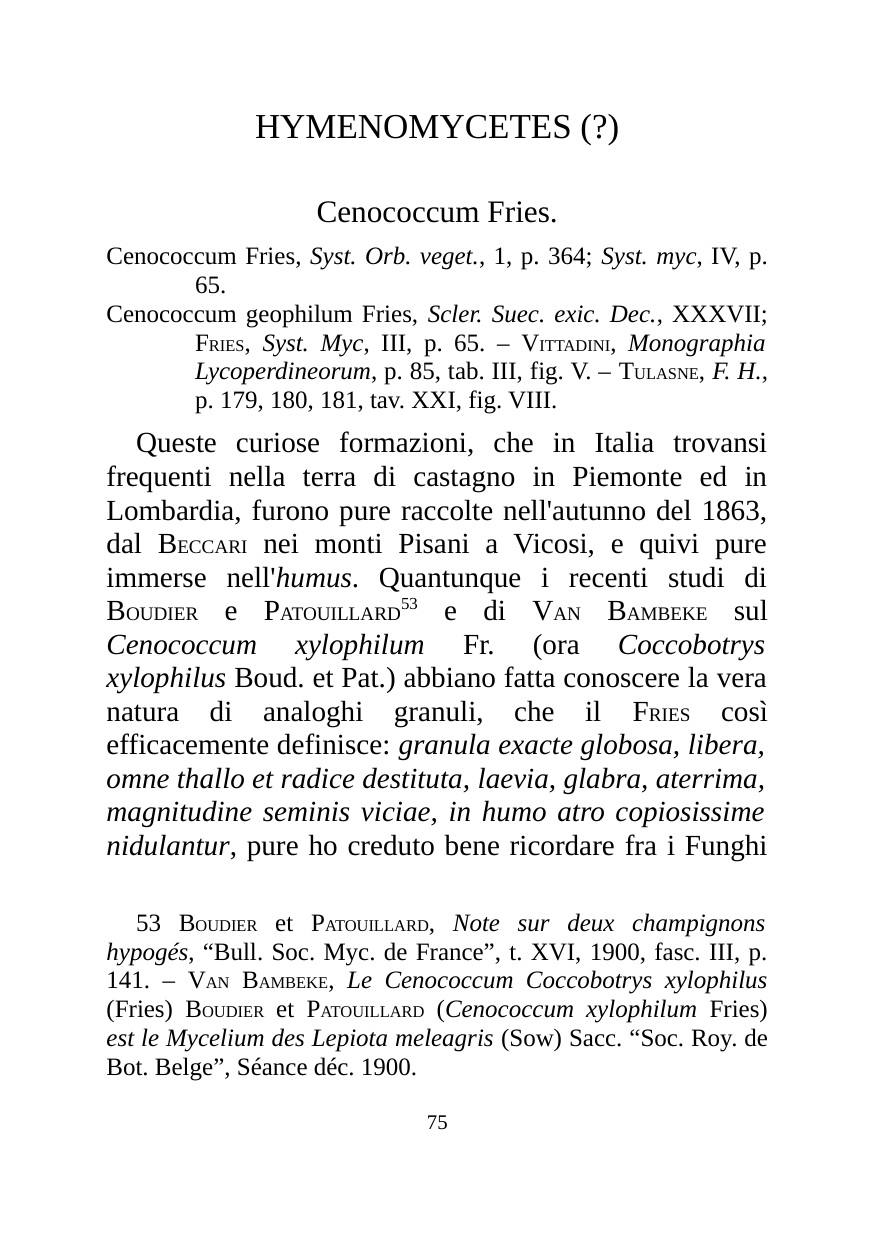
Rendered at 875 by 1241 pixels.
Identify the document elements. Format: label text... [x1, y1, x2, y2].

text Cenococcum geophilum Fries, Scler. Suec. exic. Dec., XXXVII; Fries, Syst. Myc, III, p. 65. – Vittadini, Monographia Lycoperdineorum, p. 85, tab. III, fig. V. – Tulasne, F. H., p. 179, 180, 181, tav. XXI, fig. VIII. [106, 299, 768, 414]
subtitle HYMENOMYCETES (?) [106, 106, 768, 146]
text Cenococcum Fries, Syst. Orb. veget., 1, p. 364; Syst. myc, IV, p. 65. [106, 241, 768, 299]
subtitle Cenococcum Fries. [106, 194, 768, 229]
text Queste curiose formazioni, che in Italia trovansi frequenti nella terra di castagno in Piemonte ed in Lombardia, furono pure raccolte nell'autunno del 1863, dal Beccari nei monti Pisani a Vicosi, e quivi pure immerse nell'humus. Quantunque i recenti studi di Boudier e Patouillard e di Van Bambeke sul Cenococcum xylophilum Fr. (ora Coccobotrys xylophilus Boud. et Pat.) abbiano fatta conoscere la vera natura di analoghi granuli, che il Fries così efficacemente definisce: granula exacte globosa, libera, omne thallo et radice destituta, laevia, glabra, aterrima, magnitudine seminis viciae, in humo atro copiosissime nidulantur, pure ho creduto bene ricordare fra i Funghi [106, 426, 768, 862]
text Boudier et Patouillard, Note sur deux champignons hypogés, “Bull. Soc. Myc. de France”, t. XVI, 1900, fasc. III, p. 141. – Van Bambeke, Le Cenococcum Coccobotrys xylophilus (Fries) Boudier et Patouillard (Cenococcum xylophilum Fries) est le Mycelium des Lepiota meleagris (Sow) Sacc. “Soc. Roy. de Bot. Belge”, Séance déc. 1900. [106, 908, 768, 1080]
